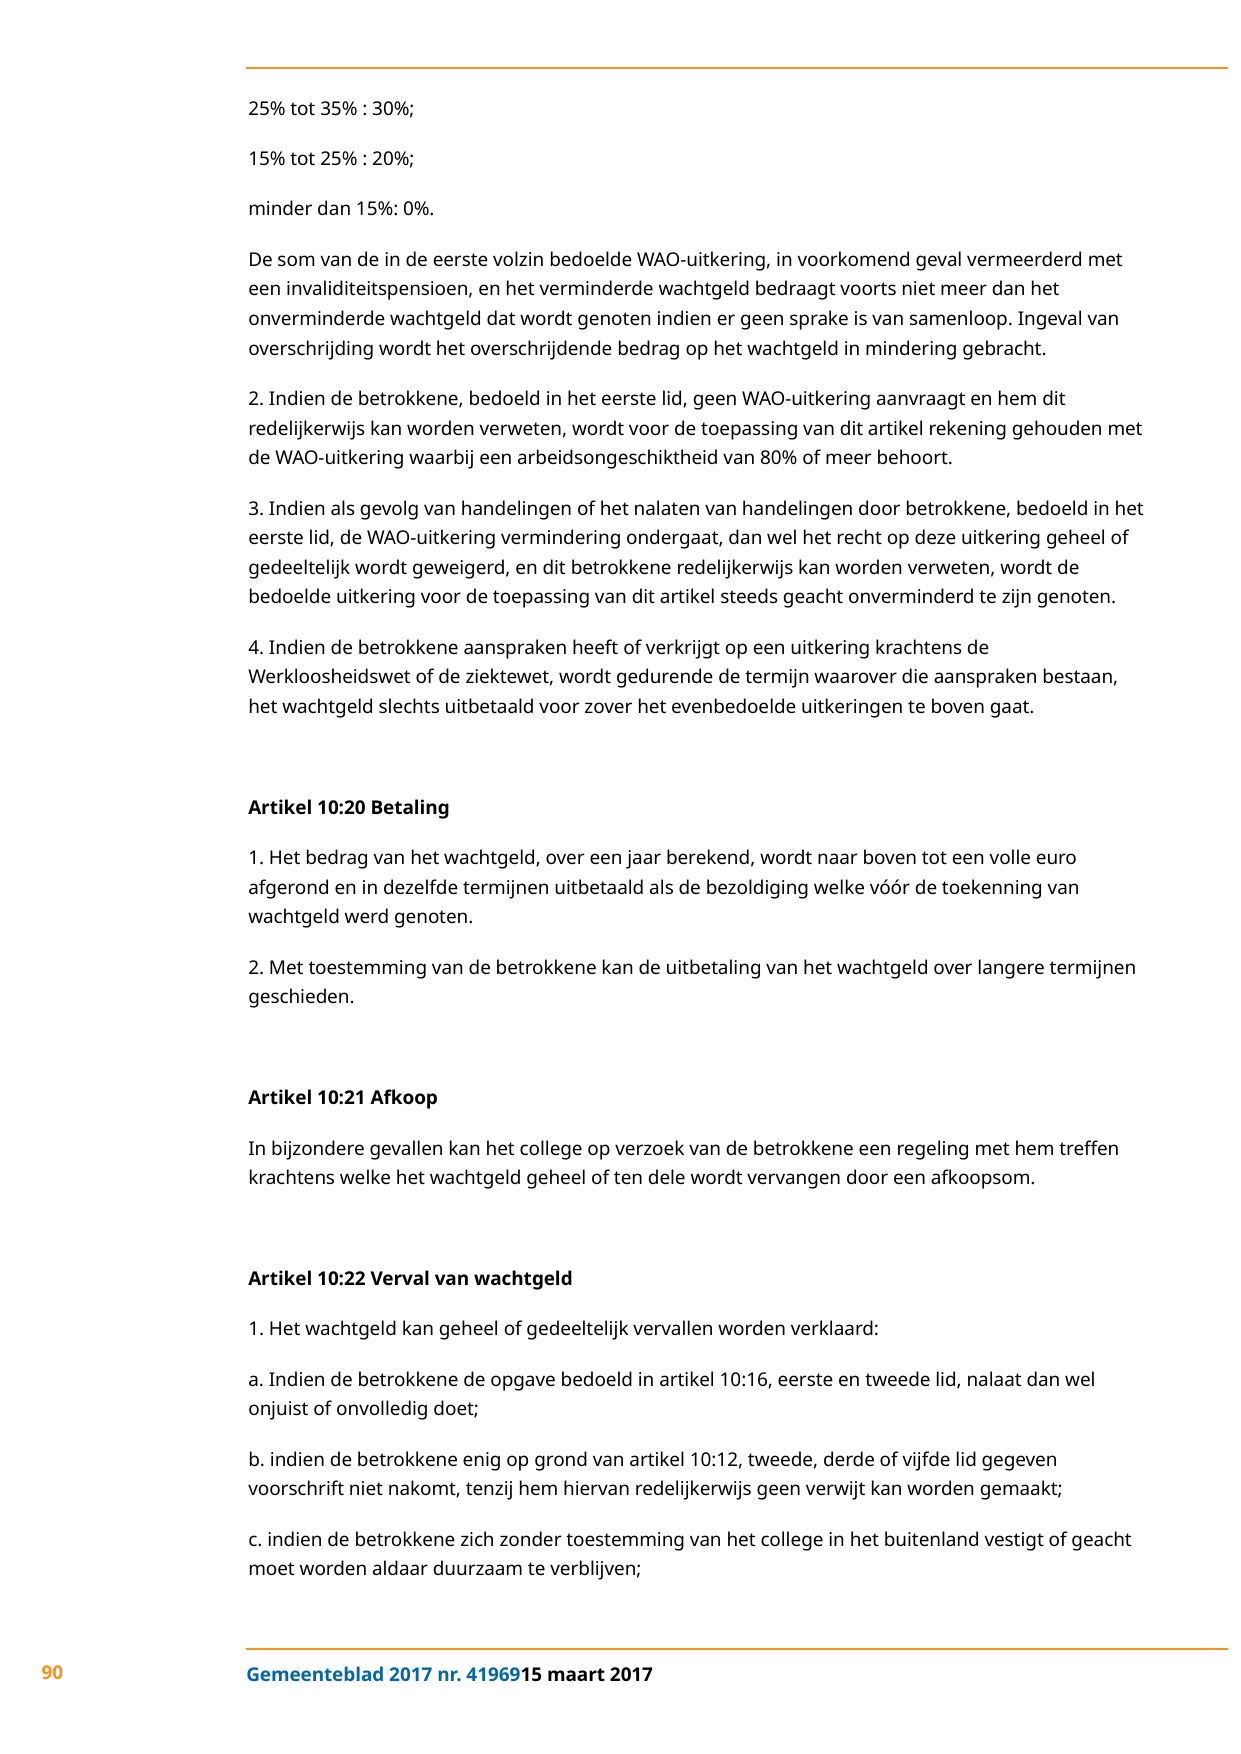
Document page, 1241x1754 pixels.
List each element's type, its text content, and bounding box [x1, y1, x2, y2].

text In bijzondere gevallen kan het college op verzoek van de betrokkene een regeling met hem treffen krachtens welke het wachtgeld geheel of ten dele wordt vervangen door een afkoopsom. [248, 1135, 1152, 1190]
text 1. Het wachtgeld kan geheel of gedeeltelijk vervallen worden verklaard: [248, 1316, 1152, 1341]
text 25% tot 35% : 30%; [248, 95, 1152, 121]
text Artikel 10:22 Verval van wachtgeld [248, 1265, 1152, 1291]
text 4. Indien de betrokkene aanspraken heeft of verkrijgt op een uitkering krachtens de Werkloosheidswet of de ziektewet, wordt gedurende de termijn waarover die aanspraken bestaan, het wachtgeld slechts uitbetaald voor zover het evenbedoelde uitkeringen te boven gaat. [248, 634, 1152, 719]
text c. indien de betrokkene zich zonder toestemming van het college in het buitenland vestigt of geacht moet worden aldaar duurzaam te verblijven; [248, 1526, 1152, 1581]
picture [41, 47, 231, 172]
text De som van de in de eerste volzin bedoelde WAO-uitkering, in voorkomend geval vermeerderd met een invaliditeitspensioen, en het verminderde wachtgeld bedraagt voorts niet meer dan het onverminderde wachtgeld dat wordt genoten indien er geen sprake is van samenloop. Ingeval van overschrijding wordt het overschrijdende bedrag op het wachtgeld in mindering gebracht. [248, 246, 1152, 361]
text a. Indien de betrokkene de opgave bedoeld in artikel 10:16, eerste en tweede lid, nalaat dan wel onjuist of onvolledig doet; [248, 1366, 1152, 1421]
text 2. Met toestemming van de betrokkene kan de uitbetaling van het wachtgeld over langere termijnen geschieden. [248, 954, 1152, 1009]
text Artikel 10:21 Afkoop [248, 1084, 1152, 1110]
text minder dan 15%: 0%. [248, 196, 1152, 221]
text 15% tot 25% : 20%; [248, 145, 1152, 171]
text 1. Het bedrag van het wachtgeld, over een jaar berekend, wordt naar boven tot een volle euro afgerond en in dezelfde termijnen uitbetaald als de bezoldiging welke vóór de toekenning van wachtgeld werd genoten. [248, 844, 1152, 929]
text Artikel 10:20 Betaling [248, 794, 1152, 820]
text 3. Indien als gevolg van handelingen of het nalaten van handelingen door betrokkene, bedoeld in het eerste lid, de WAO-uitkering vermindering ondergaat, dan wel het recht op deze uitkering geheel of gedeeltelijk wordt geweigerd, en dit betrokkene redelijkerwijs kan worden verweten, wordt de bedoelde uitkering voor de toepassing van dit artikel steeds geacht onverminderd te zijn genoten. [248, 495, 1152, 609]
text b. indien de betrokkene enig op grond van artikel 10:12, tweede, derde of vijfde lid gegeven voorschrift niet nakomt, tenzij hem hiervan redelijkerwijs geen verwijt kan worden gemaakt; [248, 1446, 1152, 1501]
text 2. Indien de betrokkene, bedoeld in het eerste lid, geen WAO-uitkering aanvraagt en hem dit redelijkerwijs kan worden verweten, wordt voor de toepassing van dit artikel rekening gehouden met de WAO-uitkering waarbij een arbeidsongeschiktheid van 80% of meer behoort. [248, 385, 1152, 470]
